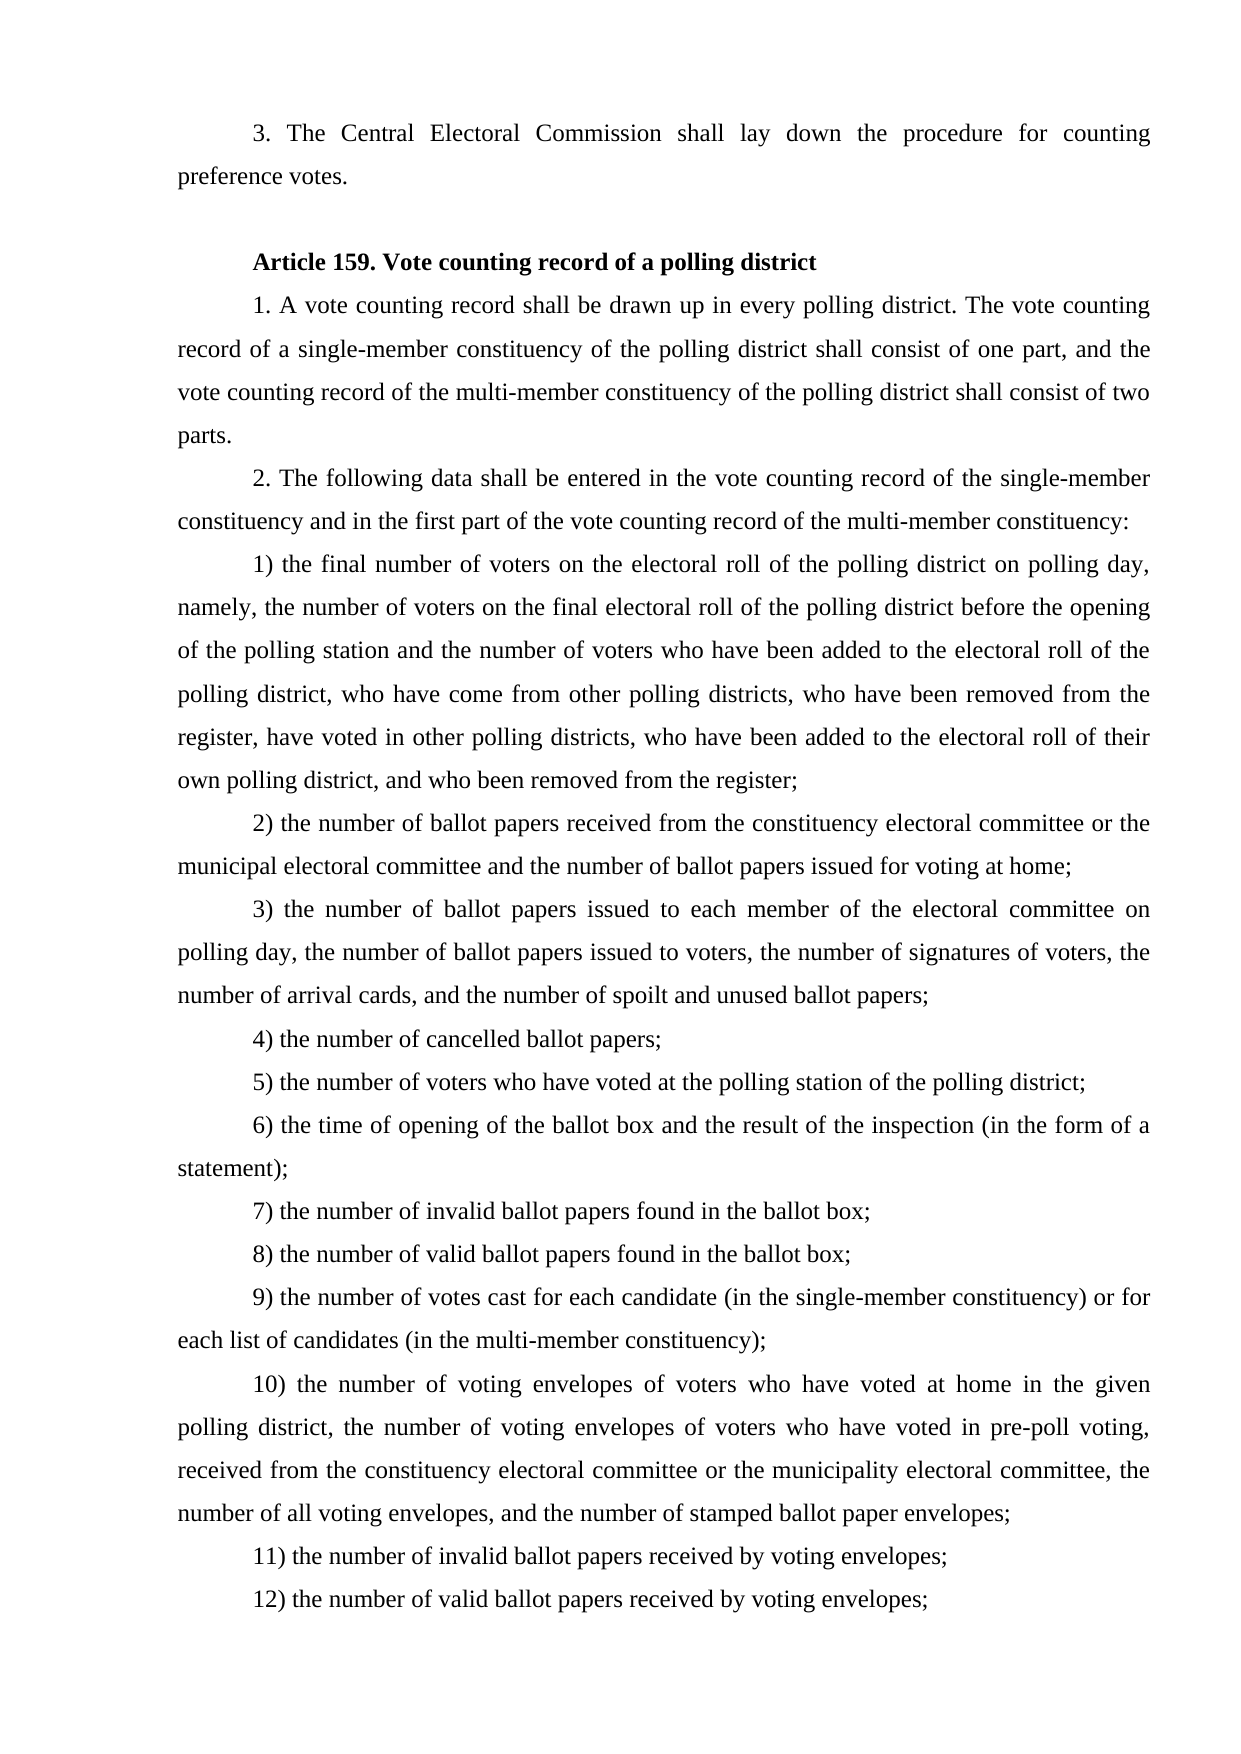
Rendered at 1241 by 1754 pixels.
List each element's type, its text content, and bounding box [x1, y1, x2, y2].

text 1) the final number of voters on the electoral roll of the polling district on polling day, namely, the number of voters on the final electoral roll of the polling district before the opening of the polling station and the number of voters who have been added to the electoral roll of the polling district, who have come from other polling districts, who have been removed from the register, have voted in other polling districts, who have been added to the electoral roll of their own polling district, and who been removed from the register; [177, 549, 1152, 794]
text 7) the number of invalid ballot papers found in the ballot box; [177, 1196, 1152, 1225]
text 1. A vote counting record shall be drawn up in every polling district. The vote counting record of a single-member constituency of the polling district shall consist of one part, and the vote counting record of the multi-member constituency of the polling district shall consist of two parts. [177, 291, 1152, 449]
text 6) the time of opening of the ballot box and the result of the inspection (in the form of a statement); [177, 1110, 1152, 1182]
text 8) the number of valid ballot papers found in the ballot box; [177, 1239, 1152, 1268]
text 10) the number of voting envelopes of voters who have voted at home in the given polling district, the number of voting envelopes of voters who have voted in pre-poll voting, received from the constituency electoral committee or the municipality electoral committee, the number of all voting envelopes, and the number of stamped ballot paper envelopes; [177, 1369, 1152, 1527]
text 5) the number of voters who have voted at the polling station of the polling district; [177, 1067, 1152, 1096]
text 12) the number of valid ballot papers received by voting envelopes; [177, 1584, 1152, 1613]
text 4) the number of cancelled ballot papers; [177, 1024, 1152, 1052]
text 3. The Central Electoral Commission shall lay down the procedure for counting preference votes. [177, 118, 1152, 190]
text 3) the number of ballot papers issued to each member of the electoral committee on polling day, the number of ballot papers issued to voters, the number of signatures of voters, the number of arrival cards, and the number of spoilt and unused ballot papers; [177, 894, 1152, 1009]
text 11) the number of invalid ballot papers received by voting envelopes; [177, 1541, 1152, 1570]
text 2. The following data shall be entered in the vote counting record of the single-member constituency and in the first part of the vote counting record of the multi-member constituency: [177, 463, 1152, 535]
text 2) the number of ballot papers received from the constituency electoral committee or the municipal electoral committee and the number of ballot papers issued for voting at home; [177, 808, 1152, 880]
text Article 159. Vote counting record of a polling district [177, 247, 1152, 276]
text 9) the number of votes cast for each candidate (in the single-member constituency) or for each list of candidates (in the multi-member constituency); [177, 1282, 1152, 1354]
